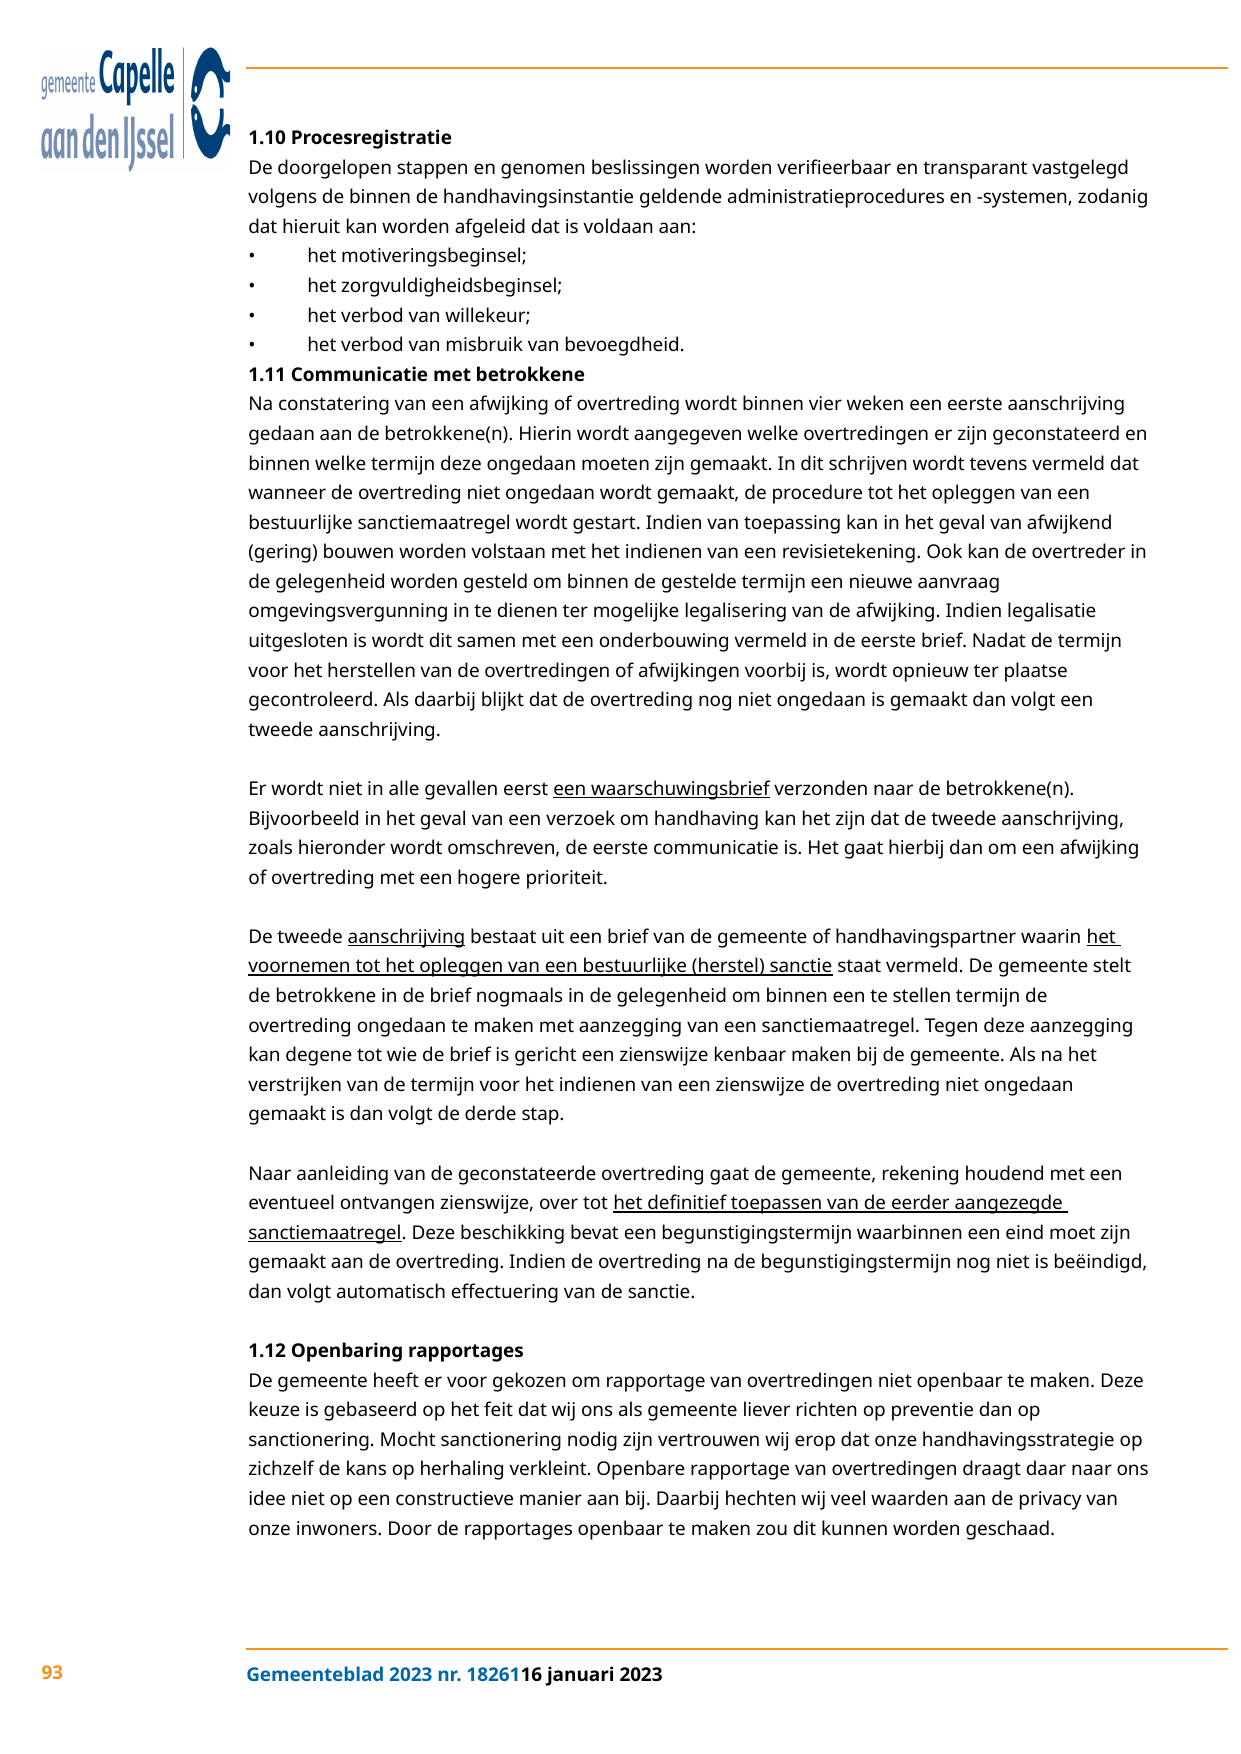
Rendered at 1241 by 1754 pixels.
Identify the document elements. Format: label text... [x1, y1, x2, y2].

text Naar aanleiding van de geconstateerde overtreding gaat de gemeente, rekening houdend met een eventueel ontvangen zienswijze, over tot het definitief toepassen van de eerder aangezegde sanctiemaatregel. Deze beschikking bevat een begunstigingstermijn waarbinnen een eind moet zijn gemaakt aan de overtreding. Indien de overtreding na de begunstigingstermijn nog niet is beëindigd, dan volgt automatisch effectuering van de sanctie. [248, 1160, 1152, 1304]
list het verbod van willekeur; [248, 302, 1152, 328]
list het motiveringsbeginsel; [248, 243, 1152, 268]
text Na constatering van een afwijking of overtreding wordt binnen vier weken een eerste aanschrijving gedaan aan de betrokkene(n). Hierin wordt aangegeven welke overtredingen er zijn geconstateerd en binnen welke termijn deze ongedaan moeten zijn gemaakt. In dit schrijven wordt tevens vermeld dat wanneer de overtreding niet ongedaan wordt gemaakt, de procedure tot het opleggen van een bestuurlijke sanctiemaatregel wordt gestart. Indien van toepassing kan in het geval van afwijkend (gering) bouwen worden volstaan met het indienen van een revisietekening. Ook kan de overtreder in de gelegenheid worden gesteld om binnen de gestelde termijn een nieuwe aanvraag omgevingsvergunning in te dienen ter mogelijke legalisering van de afwijking. Indien legalisatie uitgesloten is wordt dit samen met een onderbouwing vermeld in de eerste brief. Nadat de termijn voor het herstellen van de overtredingen of afwijkingen voorbij is, wordt opnieuw ter plaatse gecontroleerd. Als daarbij blijkt dat de overtreding nog niet ongedaan is gemaakt dan volgt een tweede aanschrijving. [248, 391, 1152, 742]
text Er wordt niet in alle gevallen eerst een waarschuwingsbrief verzonden naar de betrokkene(n). Bijvoorbeeld in het geval van een verzoek om handhaving kan het zijn dat de tweede aanschrijving, zoals hieronder wordt omschreven, de eerste communicatie is. Het gaat hierbij dan om een afwijking of overtreding met een hogere prioriteit. [248, 775, 1152, 890]
text De tweede aanschrijving bestaat uit een brief van de gemeente of handhavingspartner waarin het voornemen tot het opleggen van een bestuurlijke (herstel) sanctie staat vermeld. De gemeente stelt de betrokkene in de brief nogmaals in de gelegenheid om binnen een te stellen termijn de overtreding ongedaan te maken met aanzegging van een sanctiemaatregel. Tegen deze aanzegging kan degene tot wie de brief is gericht een zienswijze kenbaar maken bij de gemeente. Als na het verstrijken van de termijn voor het indienen van een zienswijze de overtreding niet ongedaan gemaakt is dan volgt de derde stap. [248, 923, 1152, 1126]
text De doorgelopen stappen en genomen beslissingen worden verifieerbaar en transparant vastgelegd volgens de binnen de handhavingsinstantie geldende administratieprocedures en -systemen, zodanig dat hieruit kan worden afgeleid dat is voldaan aan: [248, 154, 1152, 239]
text 1.10 Procesregistratie [248, 124, 1152, 150]
text 1.12 Openbaring rapportages [248, 1337, 1152, 1363]
list het zorgvuldigheidsbeginsel; [248, 272, 1152, 298]
text 1.11 Communicatie met betrokkene [248, 361, 1152, 387]
picture [41, 47, 231, 172]
text De gemeente heeft er voor gekozen om rapportage van overtredingen niet openbaar te maken. Deze keuze is gebaseerd op het feit dat wij ons als gemeente liever richten op preventie dan op sanctionering. Mocht sanctionering nodig zijn vertrouwen wij erop dat onze handhavingsstrategie op zichzelf de kans op herhaling verkleint. Openbare rapportage van overtredingen draagt daar naar ons idee niet op een constructieve manier aan bij. Daarbij hechten wij veel waarden aan de privacy van onze inwoners. Door de rapportages openbaar te maken zou dit kunnen worden geschaad. [248, 1367, 1152, 1541]
list het verbod van misbruik van bevoegdheid. [248, 331, 1152, 357]
